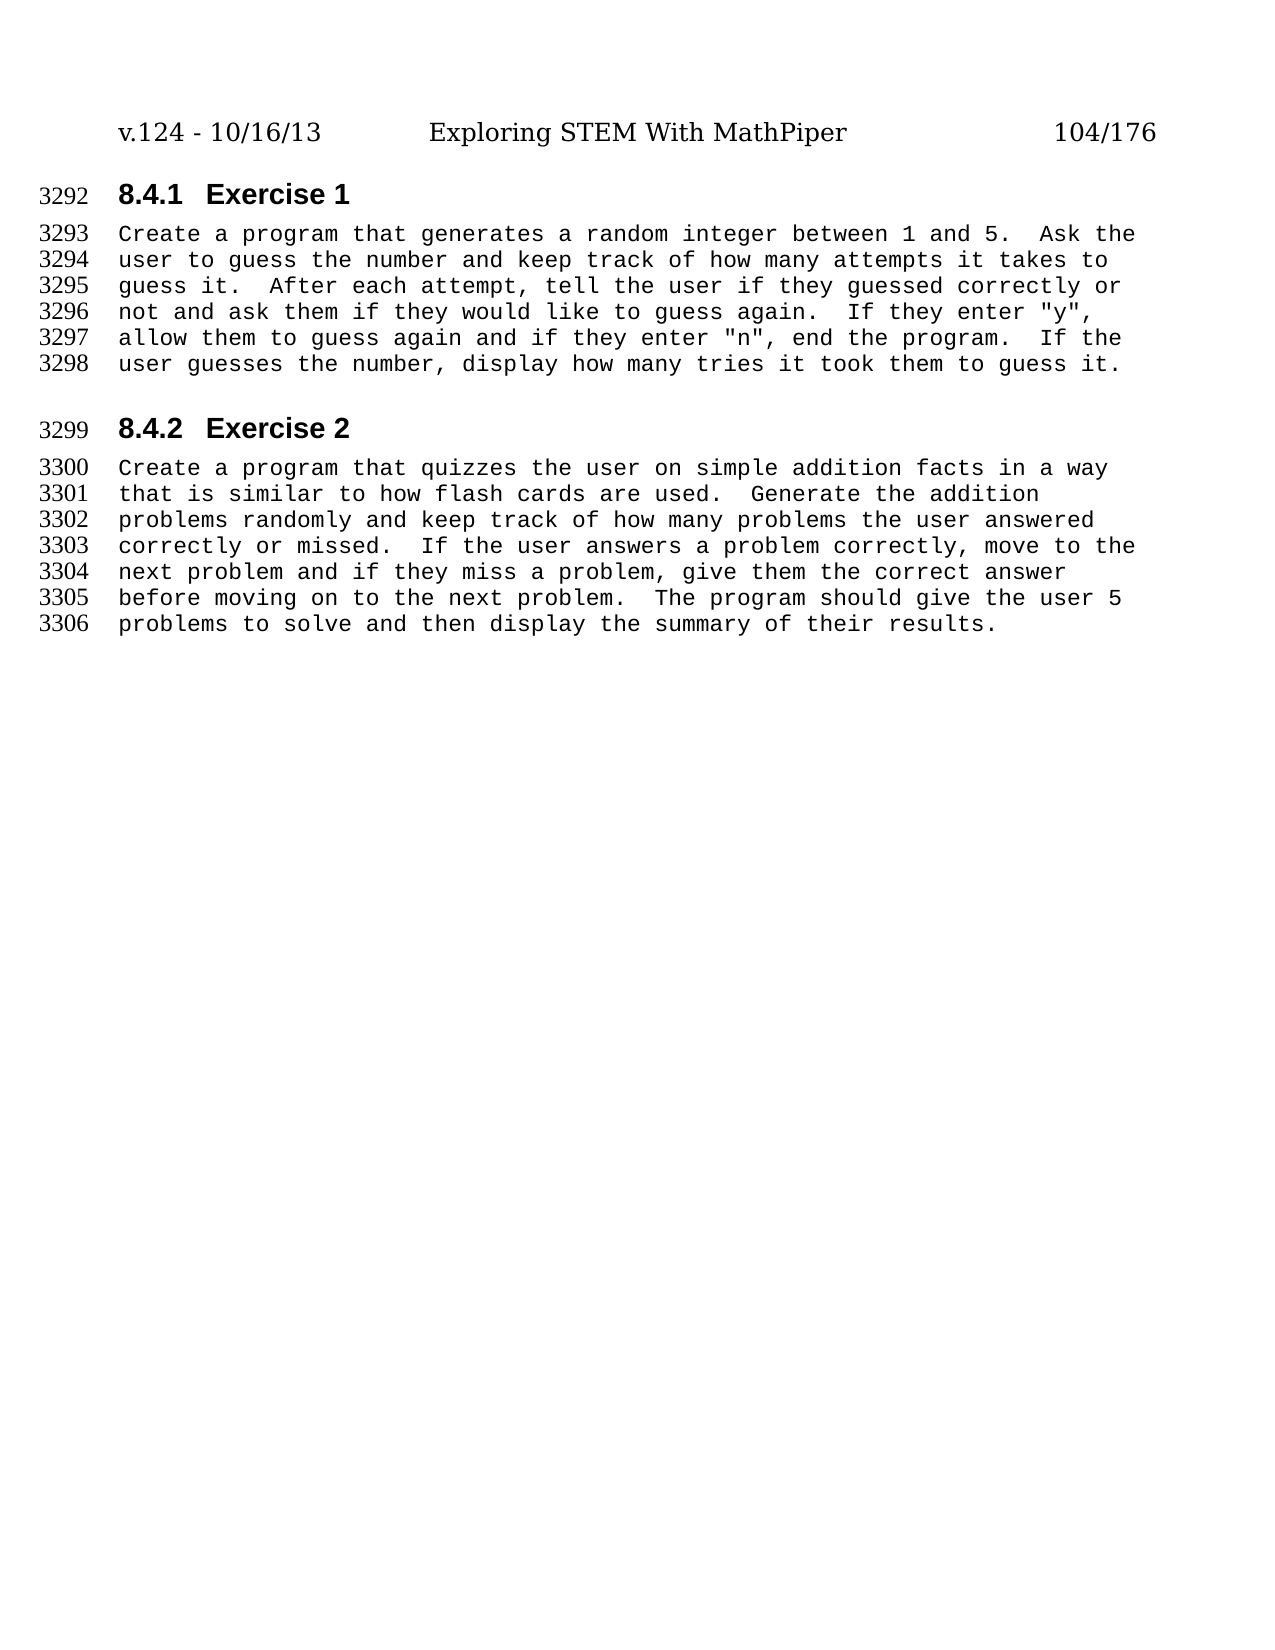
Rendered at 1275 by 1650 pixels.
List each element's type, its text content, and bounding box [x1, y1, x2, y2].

text Create a program that quizzes the user on simple addition facts in a way that is similar to how flash cards are used. Generate the addition problems randomly and keep track of how many problems the user answered correctly or missed. If the user answers a problem correctly, move to the next problem and if they miss a problem, give them the correct answer before moving on to the next problem. The program should give the user 5 problems to solve and then display the summary of their results. [118, 456, 1157, 638]
text Create a program that generates a random integer between 1 and 5. Ask the user to guess the number and keep track of how many attempts it takes to guess it. After each attempt, tell the user if they guessed correctly or not and ask them if they would like to guess again. If they enter "y", allow them to guess again and if they enter "n", end the program. If the user guesses the number, display how many tries it took them to guess it. [118, 222, 1157, 378]
subtitle Exercise 2 [118, 411, 1157, 444]
subtitle Exercise 1 [118, 177, 1157, 210]
